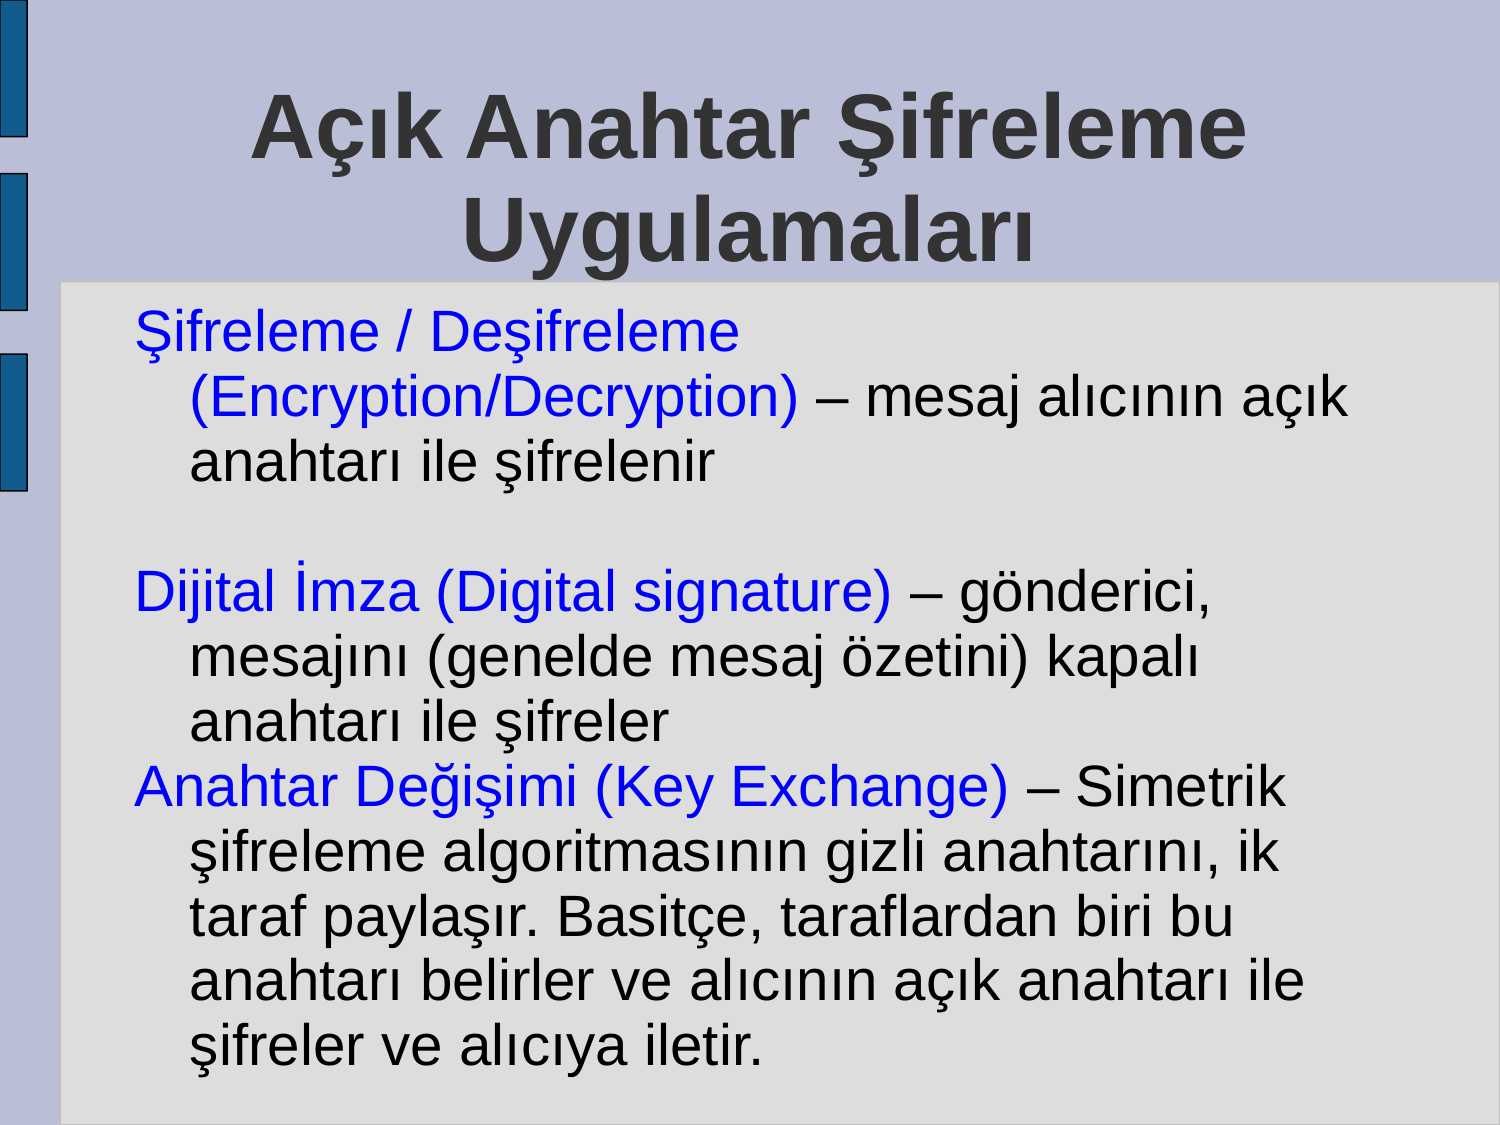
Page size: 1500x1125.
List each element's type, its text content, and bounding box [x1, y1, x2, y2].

list Şifreleme / Deşifreleme (Encryption/Decryption) – mesaj alıcının açık anahtarı ile şifrelenir Dijital İmza (Digital signature) – gönderici, mesajını (genelde mesaj özetini) kapalı anahtarı ile şifreler Anahtar Değişimi (Key Exchange) – Simetrik şifreleme algoritmasının gizli anahtarını, ik taraf paylaşır. Basitçe, taraflardan biri bu anahtarı belirler ve alıcının açık anahtarı ile şifreler ve alıcıya iletir. [133, 295, 1366, 1081]
title Açık Anahtar Şifreleme Uygulamaları [106, 70, 1393, 282]
